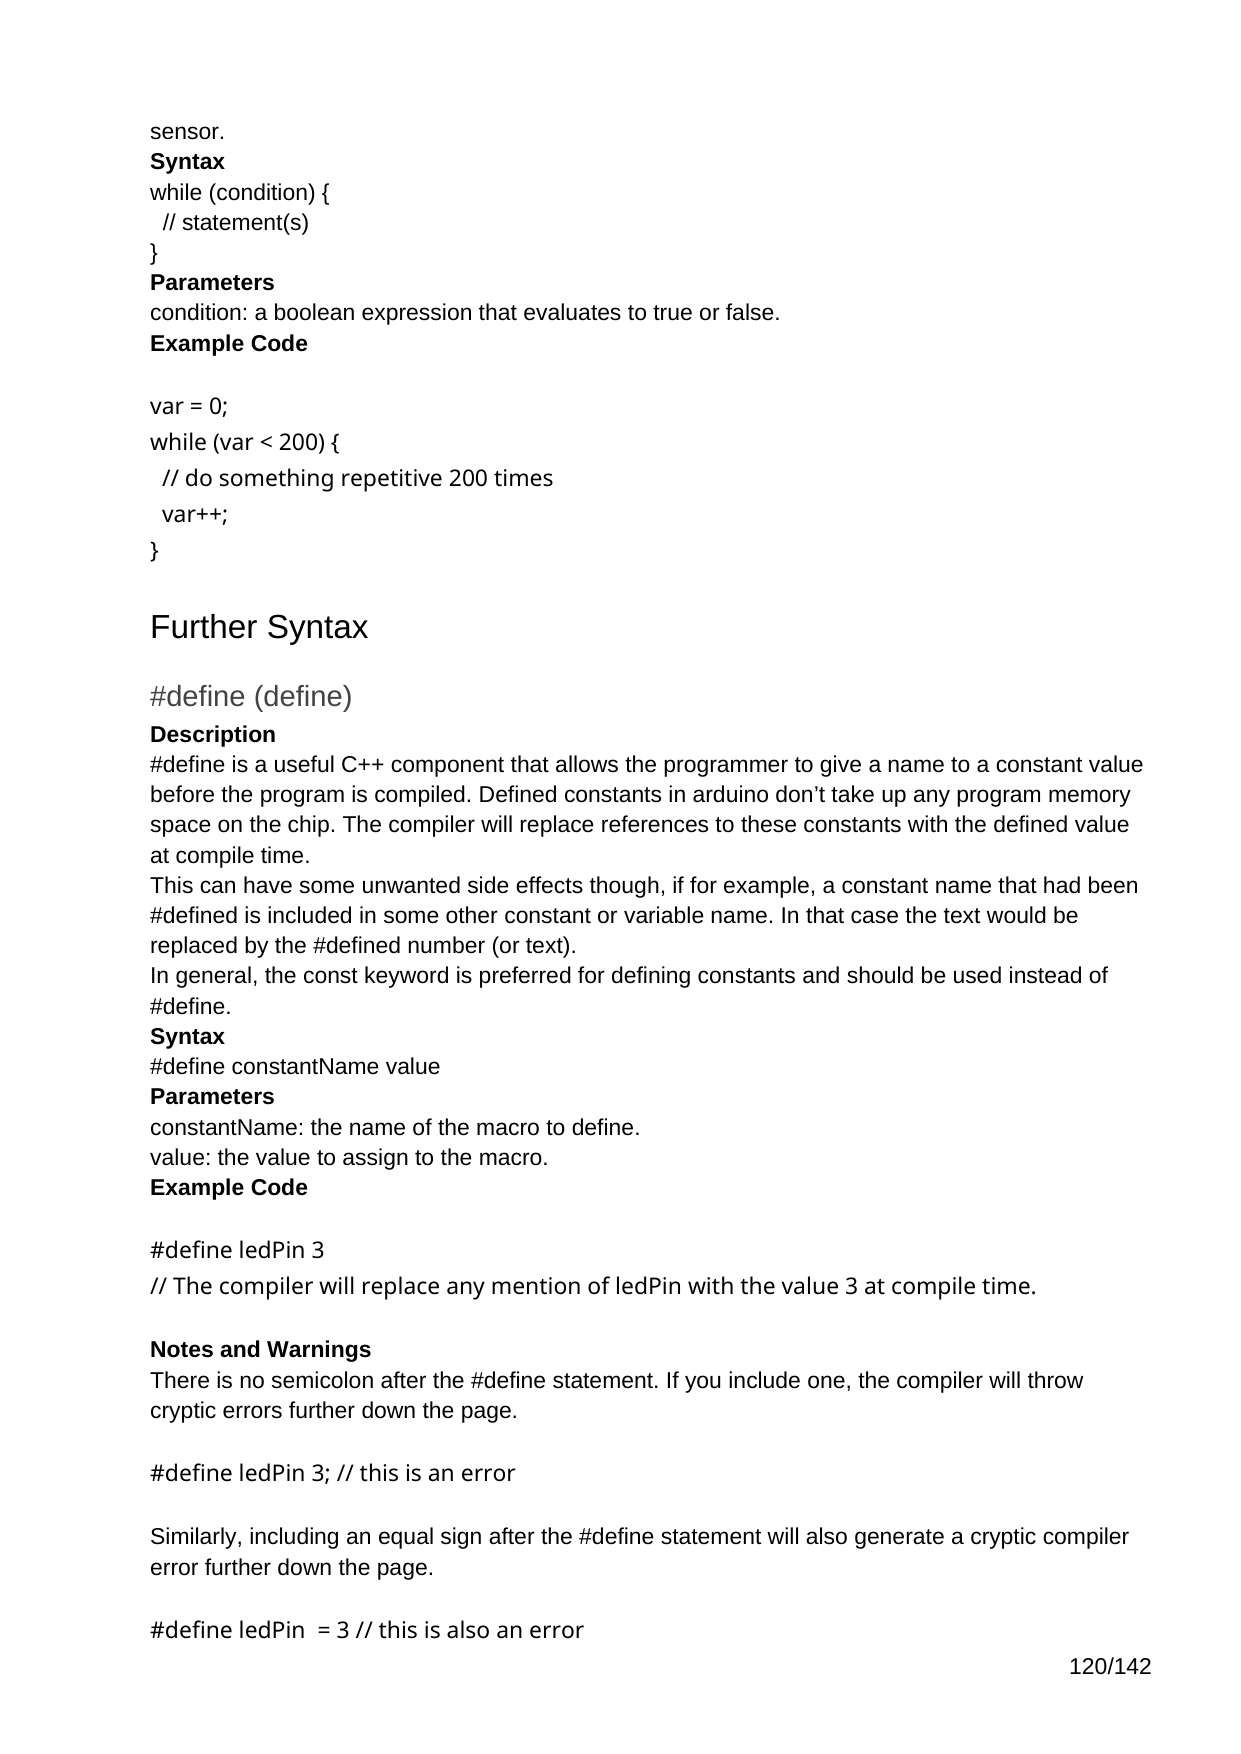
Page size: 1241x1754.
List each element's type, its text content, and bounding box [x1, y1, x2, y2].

text // The compiler will replace any mention of ledPin with the value 3 at compile time. [150, 1270, 1152, 1301]
text There is no semicolon after the #define statement. If you include one, the compiler will throw cryptic errors further down the page. [150, 1367, 1152, 1423]
text #define is a useful C++ component that allows the programmer to give a name to a constant value before the program is compiled. Defined constants in arduino don’t take up any program memory space on the chip. The compiler will replace references to these constants with the defined value at compile time. [150, 751, 1152, 868]
text Syntax [150, 1023, 1152, 1049]
text #define constantName value [150, 1053, 1152, 1079]
text Description [150, 721, 1152, 747]
text #define ledPin 3 [150, 1234, 1152, 1266]
text value: the value to assign to the macro. [150, 1144, 1152, 1170]
text Parameters [150, 269, 1152, 295]
text Parameters [150, 1083, 1152, 1109]
text Similarly, including an equal sign after the #define statement will also generate a cryptic compiler error further down the page. [150, 1523, 1152, 1580]
text Notes and Warnings [150, 1336, 1152, 1363]
subtitle #define (define) [150, 679, 1152, 712]
text var++; [150, 498, 1152, 529]
text var = 0; [150, 390, 1152, 421]
subtitle Further Syntax [150, 607, 1152, 646]
text condition: a boolean expression that evaluates to true or false. [150, 299, 1152, 326]
text sensor. [150, 118, 1152, 144]
text constantName: the name of the macro to define. [150, 1113, 1152, 1140]
text // do something repetitive 200 times [150, 462, 1152, 493]
text #define ledPin 3; // this is an error [150, 1457, 1152, 1488]
text Example Code [150, 1174, 1152, 1200]
text This can have some unwanted side effects though, if for example, a constant name that had been #defined is included in some other constant or variable name. In that case the text would be replaced by the #defined number (or text). [150, 872, 1152, 958]
text In general, the const keyword is preferred for defining constants and should be used instead of #define. [150, 962, 1152, 1019]
text // statement(s) [150, 209, 1152, 235]
text while (var < 200) { [150, 426, 1152, 457]
text } [150, 239, 1152, 265]
text Syntax [150, 148, 1152, 174]
text Example Code [150, 329, 1152, 356]
text } [150, 534, 1152, 565]
text while (condition) { [150, 178, 1152, 205]
text #define ledPin = 3 // this is also an error [150, 1614, 1152, 1645]
